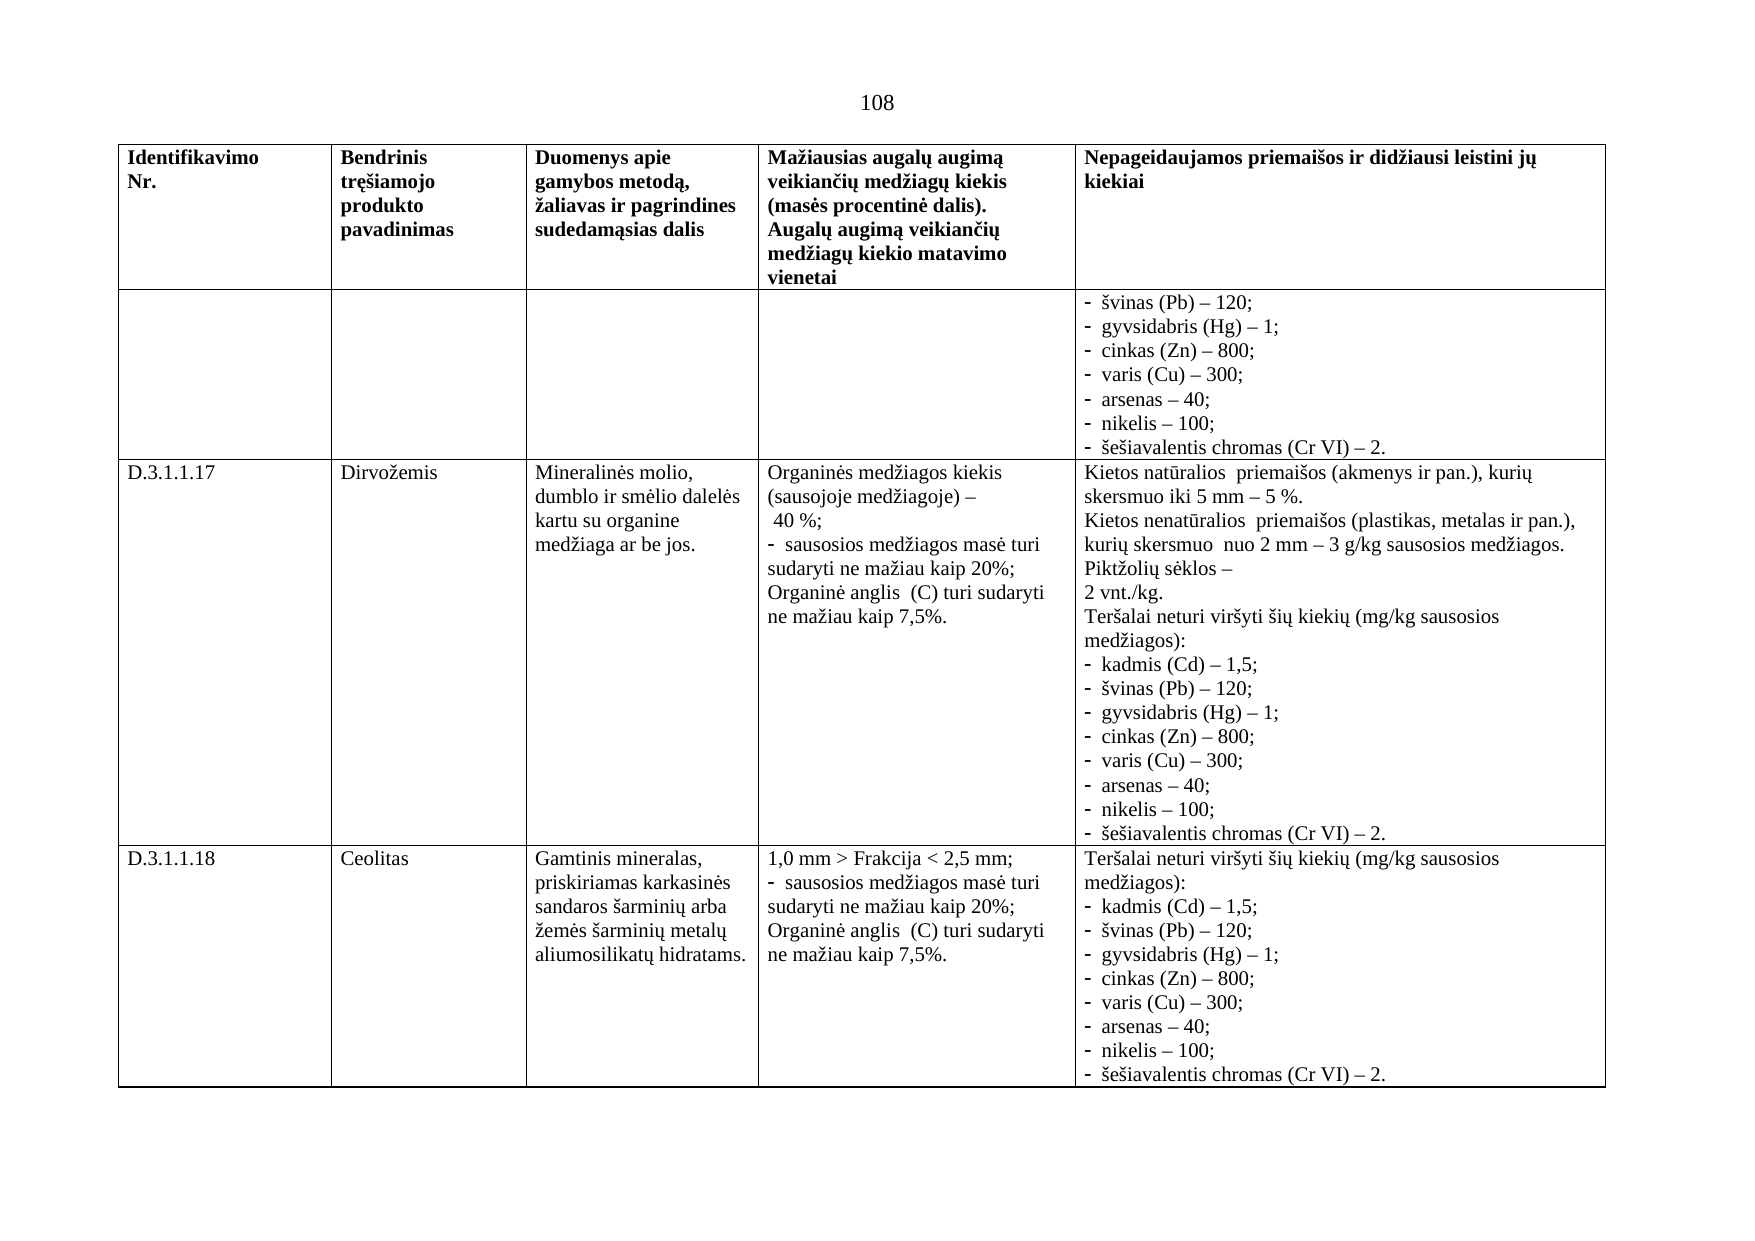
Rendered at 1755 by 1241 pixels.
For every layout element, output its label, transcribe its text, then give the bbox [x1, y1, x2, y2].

table_cell D.3.1.1.17 [119, 460, 331, 845]
table_cell 1,0 mm > Frakcija < 2,5 mm; sausosios medžiagos masė turi sudaryti ne mažiau kaip 20%; Organinė anglis (C) turi sudaryti ne mažiau kaip 7,5%. [759, 846, 1075, 1086]
table_header Mažiausias augalų augimą veikiančių medžiagų kiekis (masės procentinė dalis). Augalų augimą veikiančių medžiagų kiekio matavimo vienetai [759, 145, 1075, 289]
table_cell Organinės medžiagos kiekis (sausojoje medžiagoje) – 40 %; sausosios medžiagos masė turi sudaryti ne mažiau kaip 20%; Organinė anglis (C) turi sudaryti ne mažiau kaip 7,5%. [759, 460, 1075, 845]
table_cell Kietos natūralios priemaišos (akmenys ir pan.), kurių skersmuo iki 5 mm – 5 %. Kietos nenatūralios priemaišos (plastikas, metalas ir pan.), kurių skersmuo nuo 2 mm – 3 g/kg sausosios medžiagos. Piktžolių sėklos – 2 vnt./kg. Teršalai neturi viršyti šių kiekių (mg/kg sausosios medžiagos): kadmis (Cd) – 1,5; švinas (Pb) – 120; gyvsidabris (Hg) – 1; cinkas (Zn) – 800; varis (Cu) – 300; arsenas – 40; nikelis – 100; šešiavalentis chromas (Cr VI) – 2. [1076, 460, 1605, 845]
table_cell [527, 290, 758, 459]
table_header Duomenys apie gamybos metodą, žaliavas ir pagrindines sudedamąsias dalis [527, 145, 758, 289]
table_cell Mineralinės molio, dumblo ir smėlio dalelės kartu su organine medžiaga ar be jos. [527, 460, 758, 845]
table_cell Dirvožemis [332, 460, 526, 845]
table_cell Ceolitas [332, 846, 526, 1086]
table_cell [119, 290, 331, 459]
table_header Nepageidaujamos priemaišos ir didžiausi leistini jų kiekiai [1076, 145, 1605, 289]
table_cell švinas (Pb) – 120; gyvsidabris (Hg) – 1; cinkas (Zn) – 800; varis (Cu) – 300; arsenas – 40; nikelis – 100; šešiavalentis chromas (Cr VI) – 2. [1076, 290, 1605, 459]
table_header Identifikavimo Nr. [119, 145, 331, 289]
table_cell [759, 290, 1075, 459]
table_cell D.3.1.1.18 [119, 846, 331, 1086]
table_cell Teršalai neturi viršyti šių kiekių (mg/kg sausosios medžiagos): kadmis (Cd) – 1,5; švinas (Pb) – 120; gyvsidabris (Hg) – 1; cinkas (Zn) – 800; varis (Cu) – 300; arsenas – 40; nikelis – 100; šešiavalentis chromas (Cr VI) – 2. [1076, 846, 1605, 1086]
table_cell [332, 290, 526, 459]
table_cell Gamtinis mineralas, priskiriamas karkasinės sandaros šarminių arba žemės šarminių metalų aliumosilikatų hidratams. [527, 846, 758, 1086]
table_header Bendrinis tręšiamojo produkto pavadinimas [332, 145, 526, 289]
